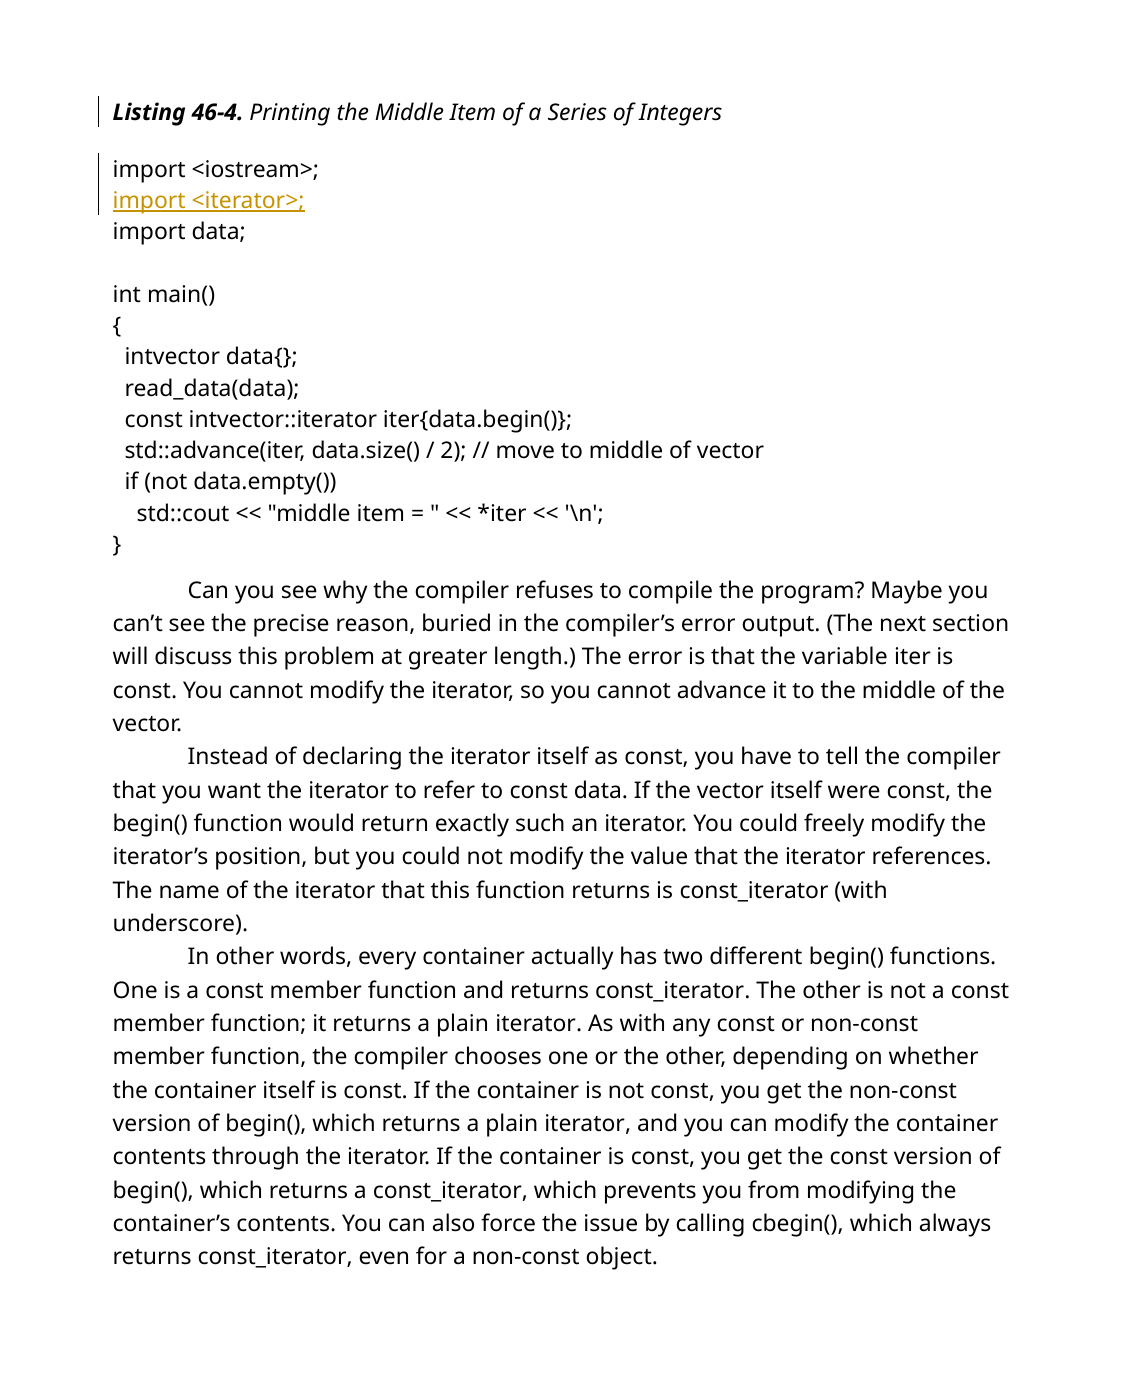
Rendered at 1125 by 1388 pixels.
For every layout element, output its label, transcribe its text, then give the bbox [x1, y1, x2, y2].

text Can you see why the compiler refuses to compile the program? Maybe you can’t see the precise reason, buried in the compiler’s error output. (The next section will discuss this problem at greater length.) The error is that the variable iter is const. You cannot modify the iterator, so you cannot advance it to the middle of the vector. [112, 571, 1012, 738]
text import <iterator>; [112, 184, 1012, 215]
text import <iostream>; [112, 153, 1012, 184]
text import data; [112, 215, 1012, 246]
text intvector data{}; [112, 340, 1012, 371]
text Instead of declaring the iterator itself as const, you have to tell the compiler that you want the iterator to refer to const data. If the vector itself were const, the begin() function would return exactly such an iterator. You could freely modify the iterator’s position, but you could not modify the value that the iterator references. The name of the iterator that this function returns is const_iterator (with underscore). [112, 738, 1012, 938]
text std::advance(iter, data.size() / 2); // move to middle of vector [112, 434, 1012, 465]
text Listing 46-4. Printing the Middle Item of a Series of Integers [112, 96, 1012, 127]
text In other words, every container actually has two different begin() functions. One is a const member function and returns const_iterator. The other is not a const member function; it returns a plain iterator. As with any const or non-const member function, the compiler chooses one or the other, depending on whether the container itself is const. If the container is not const, you get the non-const version of begin(), which returns a plain iterator, and you can modify the container contents through the iterator. If the container is const, you get the const version of begin(), which returns a const_iterator, which prevents you from modifying the container’s contents. You can also force the issue by calling cbegin(), which always returns const_iterator, even for a non-const object. [112, 938, 1012, 1271]
text if (not data.empty()) [112, 465, 1012, 496]
text const intvector::iterator iter{data.begin()}; [112, 403, 1012, 434]
text read_data(data); [112, 371, 1012, 403]
text { [112, 309, 1012, 340]
text } [112, 528, 1012, 559]
text std::cout << "middle item = " << *iter << '\n'; [112, 496, 1012, 528]
text int main() [112, 278, 1012, 309]
